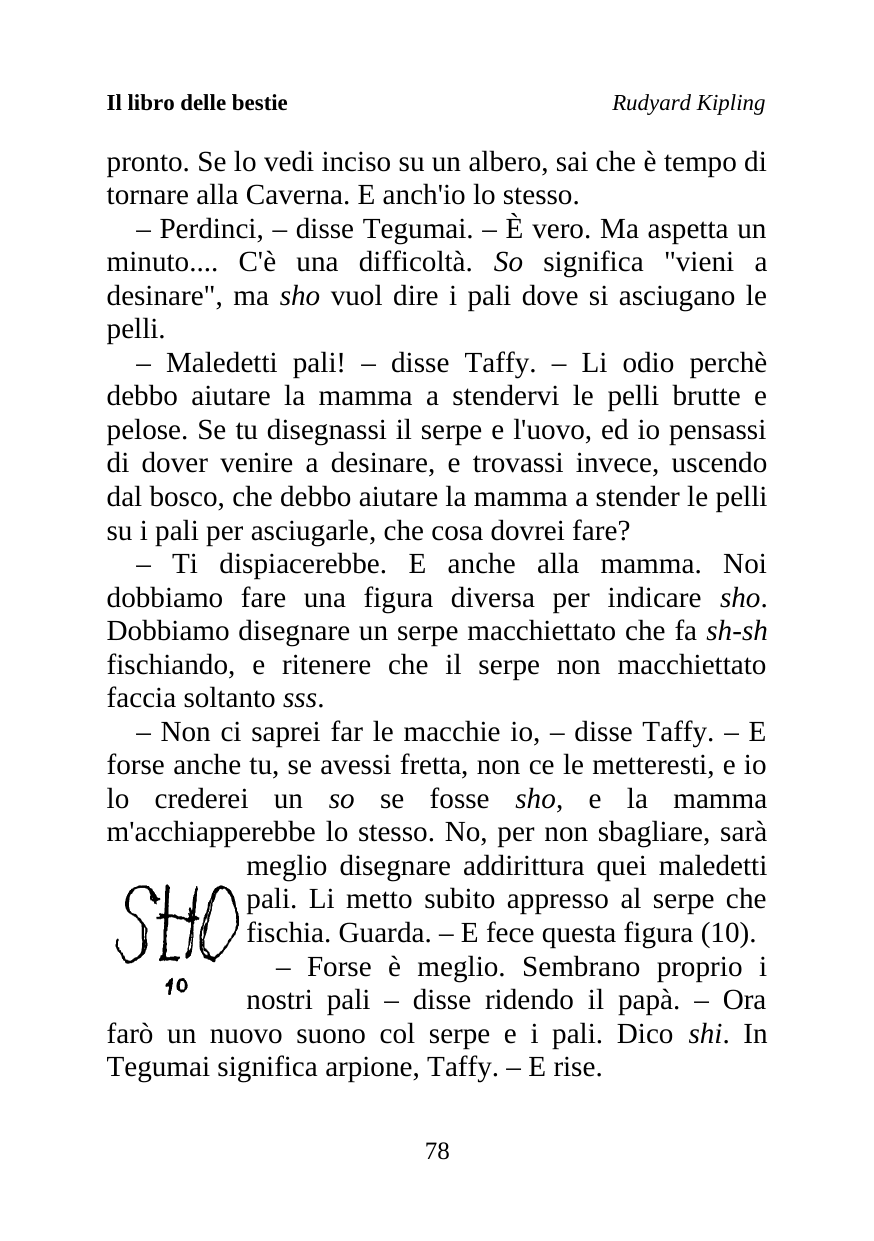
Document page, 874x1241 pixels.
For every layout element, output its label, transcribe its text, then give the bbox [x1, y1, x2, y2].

text – Non ci saprei far le macchie io, – disse Taffy. – E forse anche tu, se avessi fretta, non ce le metteresti, e io lo crederei un so se fosse sho, e la mamma m'acchiapperebbe lo stesso. No, per non sbagliare, sarà meglio disegnare addirittura quei maledetti pali. Li metto subito appresso al serpe che fischia. Guarda. – E fece questa figura (10). [106, 714, 768, 949]
text pronto. Se lo vedi inciso su un albero, sai che è tempo di tornare alla Caverna. E anch'io lo stesso. [106, 144, 768, 211]
text – Ti dispiacerebbe. E anche alla mamma. Noi dobbiamo fare una figura diversa per indicare sho. Dobbiamo disegnare un serpe macchiettato che fa sh-sh fischiando, e ritenere che il serpe non macchiettato faccia soltanto sss. [106, 546, 768, 714]
picture [106, 877, 247, 1002]
text – Maledetti pali! – disse Taffy. – Li odio perchè debbo aiutare la mamma a stendervi le pelli brutte e pelose. Se tu disegnassi il serpe e l'uovo, ed io pensassi di dover venire a desinare, e trovassi invece, uscendo dal bosco, che debbo aiutare la mamma a stender le pelli su i pali per asciugarle, che cosa dovrei fare? [106, 345, 768, 546]
text – Perdinci, – disse Tegumai. – È vero. Ma aspetta un minuto.... C'è una difficoltà. So significa "vieni a desinare", ma sho vuol dire i pali dove si asciugano le pelli. [106, 211, 768, 345]
text – Forse è meglio. Sembrano proprio i nostri pali – disse ridendo il papà. – Ora farò un nuovo suono col serpe e i pali. Dico shi. In Tegumai significa arpione, Taffy. – E rise. [106, 949, 768, 1083]
